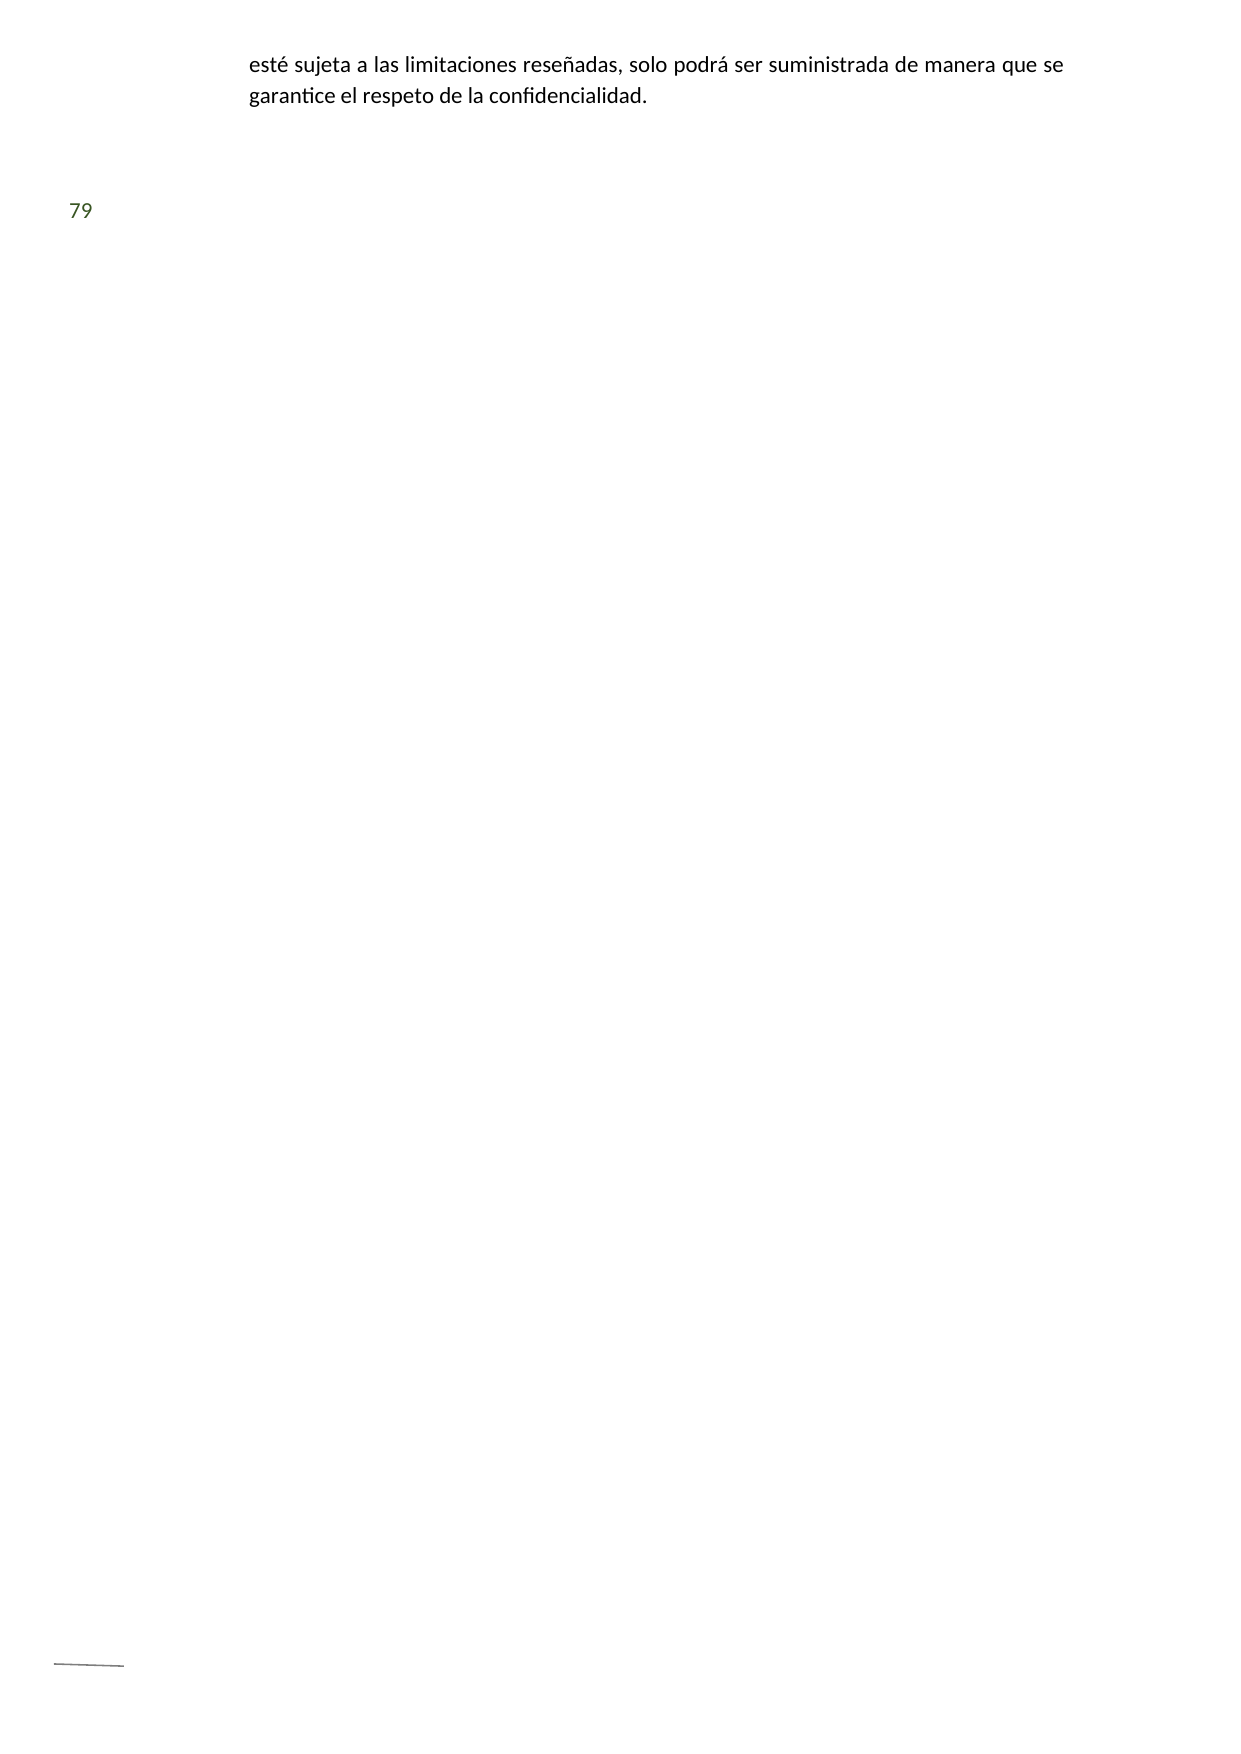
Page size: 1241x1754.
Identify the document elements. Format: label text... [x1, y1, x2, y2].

list esté sujeta a las limitaciones reseñadas, solo podrá ser suministrada de manera que se garantice el respeto de la confidencialidad. [219, 50, 1066, 109]
text 79 [69, 198, 1066, 224]
